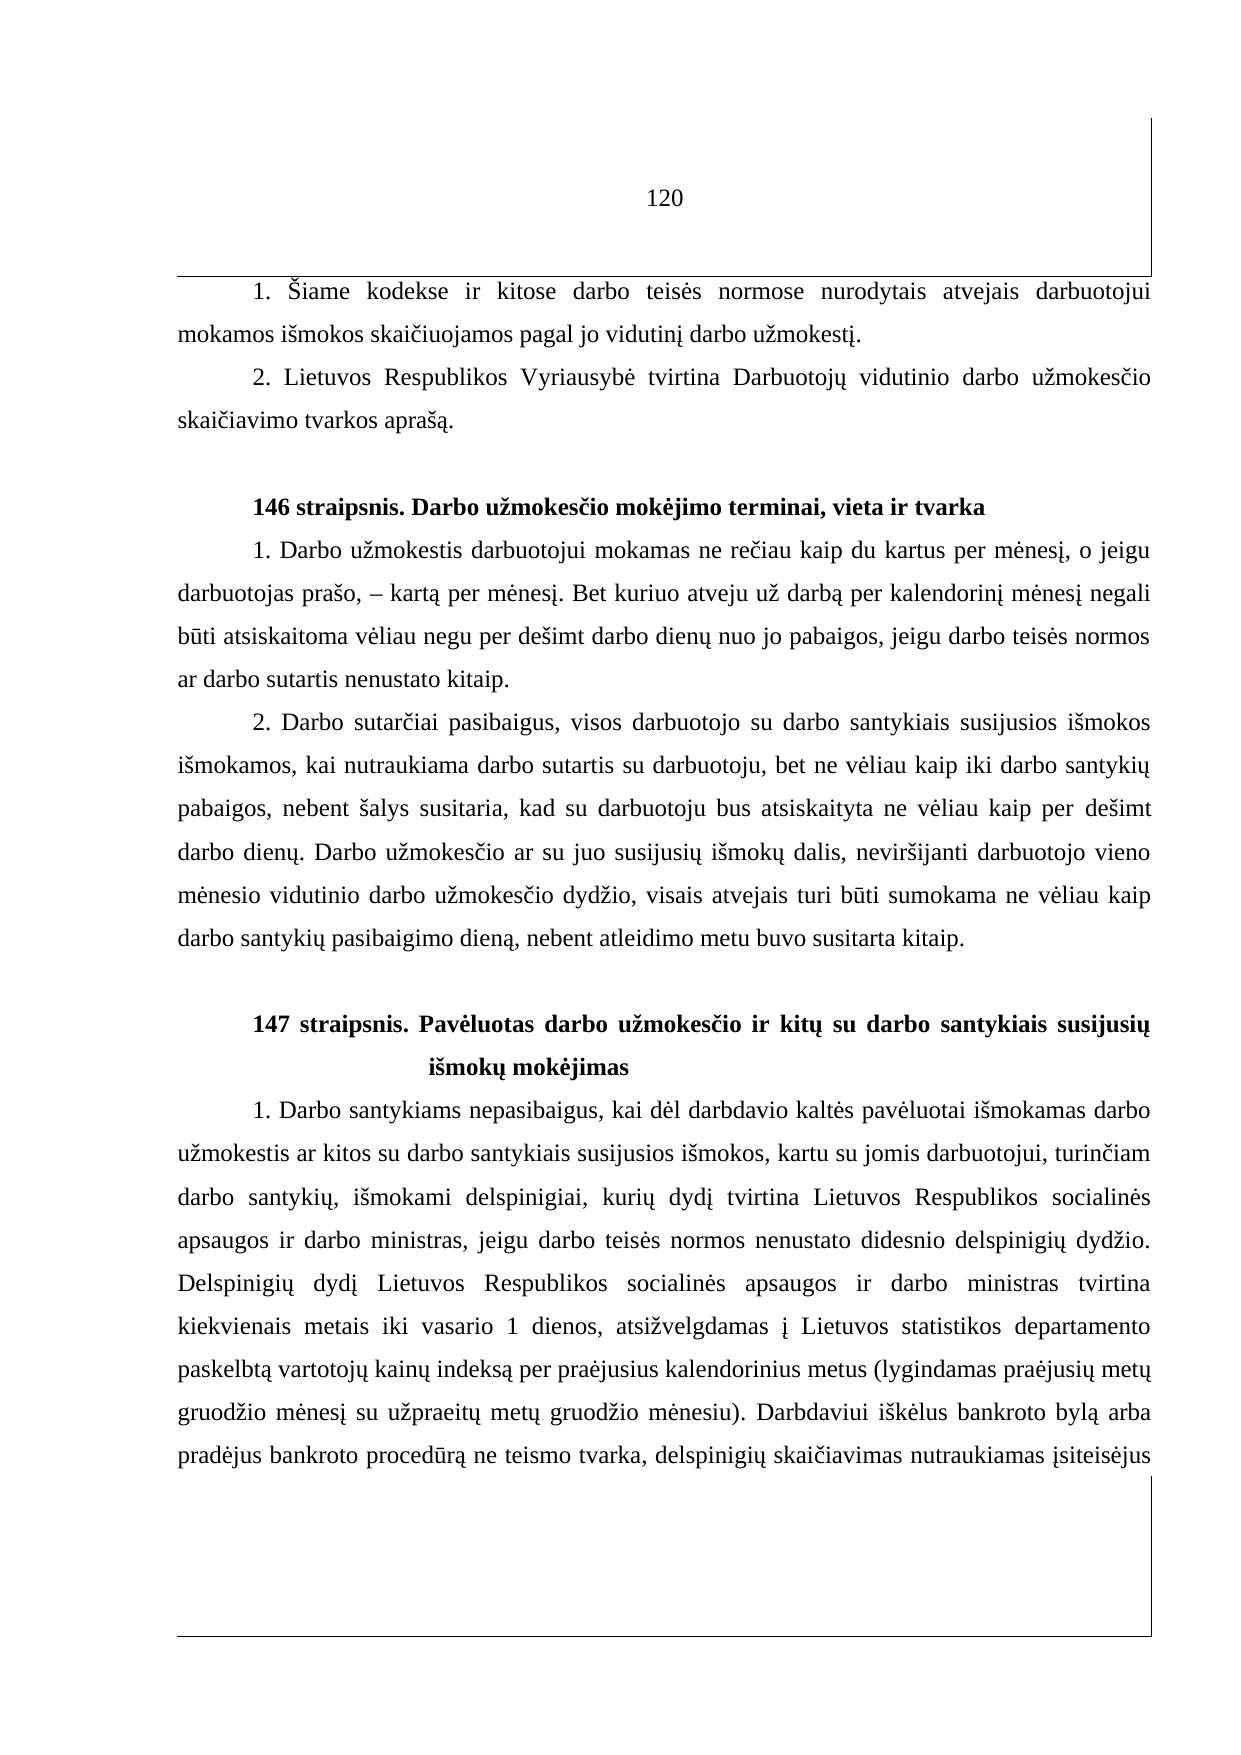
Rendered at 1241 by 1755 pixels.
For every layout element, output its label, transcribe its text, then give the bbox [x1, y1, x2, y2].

subtitle 146 straipsnis. Darbo užmokesčio mokėjimo terminai, vieta ir tvarka [177, 492, 1152, 520]
text 2. Lietuvos Respublikos Vyriausybė tvirtina Darbuotojų vidutinio darbo užmokesčio skaičiavimo tvarkos aprašą. [177, 362, 1152, 434]
text 2. Darbo sutarčiai pasibaigus, visos darbuotojo su darbo santykiais susijusios išmokos išmokamos, kai nutraukiama darbo sutartis su darbuotoju, bet ne vėliau kaip iki darbo santykių pabaigos, nebent šalys susitaria, kad su darbuotoju bus atsiskaityta ne vėliau kaip per dešimt darbo dienų. Darbo užmokesčio ar su juo susijusių išmokų dalis, neviršijanti darbuotojo vieno mėnesio vidutinio darbo užmokesčio dydžio, visais atvejais turi būti sumokama ne vėliau kaip darbo santykių pasibaigimo dieną, nebent atleidimo metu buvo susitarta kitaip. [177, 707, 1152, 952]
text 1. Darbo užmokestis darbuotojui mokamas ne rečiau kaip du kartus per mėnesį, o jeigu darbuotojas prašo, – kartą per mėnesį. Bet kuriuo atveju už darbą per kalendorinį mėnesį negali būti atsiskaitoma vėliau negu per dešimt darbo dienų nuo jo pabaigos, jeigu darbo teisės normos ar darbo sutartis nenustato kitaip. [177, 535, 1152, 693]
text 1. Šiame kodekse ir kitose darbo teisės normose nurodytais atvejais darbuotojui mokamos išmokos skaičiuojamos pagal jo vidutinį darbo užmokestį. [177, 276, 1152, 348]
text 1. Darbo santykiams nepasibaigus, kai dėl darbdavio kaltės pavėluotai išmokamas darbo užmokestis ar kitos su darbo santykiais susijusios išmokos, kartu su jomis darbuotojui, turinčiam darbo santykių, išmokami delspinigiai, kurių dydį tvirtina Lietuvos Respublikos socialinės apsaugos ir darbo ministras, jeigu darbo teisės normos nenustato didesnio delspinigių dydžio. Delspinigių dydį Lietuvos Respublikos socialinės apsaugos ir darbo ministras tvirtina kiekvienais metais iki vasario 1 dienos, atsižvelgdamas į Lietuvos statistikos departamento paskelbtą vartotojų kainų indeksą per praėjusius kalendorinius metus (lygindamas praėjusių metų gruodžio mėnesį su užpraeitų metų gruodžio mėnesiu). Darbdaviui iškėlus bankroto bylą arba pradėjus bankroto procedūrą ne teismo tvarka, delspinigių skaičiavimas nutraukiamas įsiteisėjus [177, 1095, 1152, 1469]
subtitle 147 straipsnis. Pavėluotas darbo užmokesčio ir kitų su darbo santykiais susijusių išmokų mokėjimas [252, 1009, 1152, 1081]
